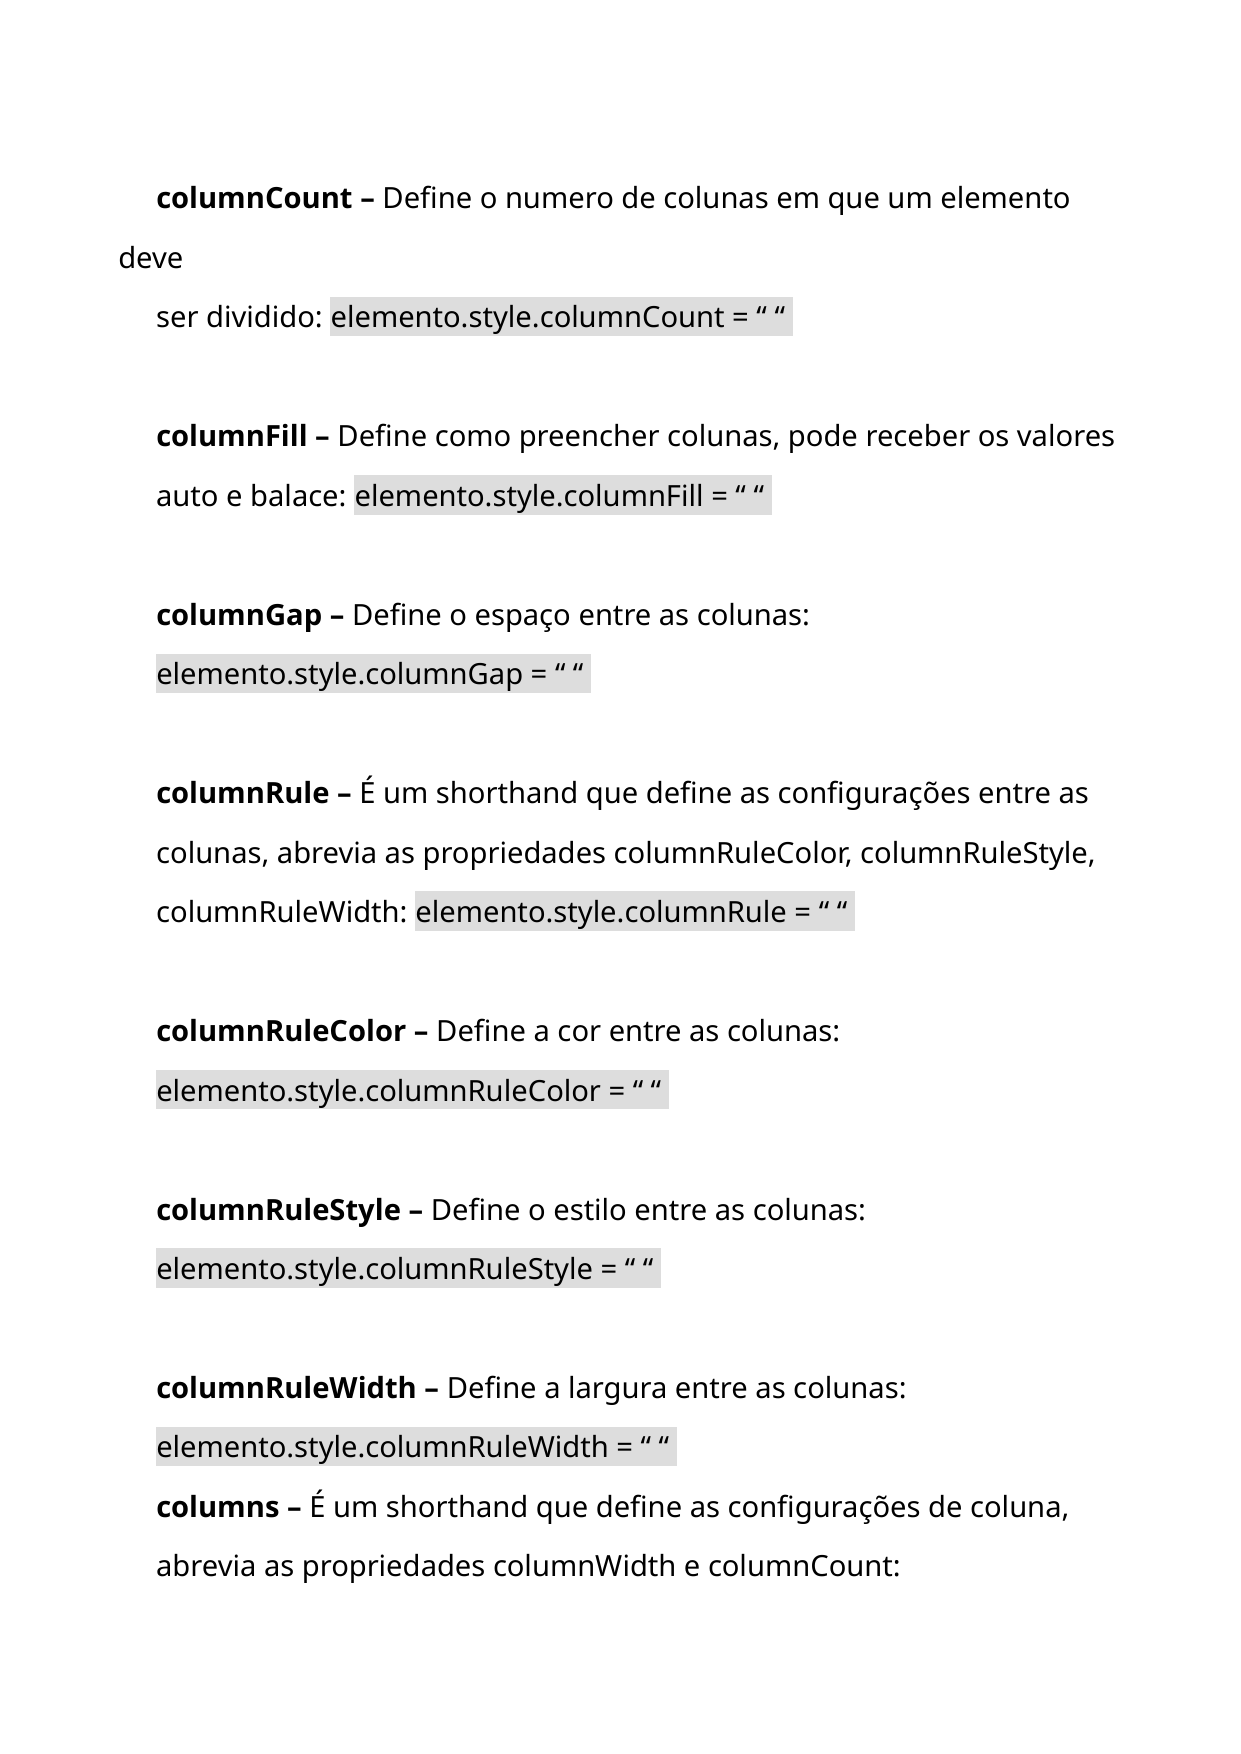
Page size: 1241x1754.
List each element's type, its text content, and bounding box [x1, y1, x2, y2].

text abrevia as propriedades columnWidth e columnCount: [118, 1546, 1122, 1585]
text columns – É um shorthand que define as configurações de coluna, [118, 1486, 1122, 1526]
text colunas, abrevia as propriedades columnRuleColor, columnRuleStyle, [118, 832, 1122, 872]
text ser dividido: elemento.style.columnCount = “ “ [118, 297, 1122, 336]
text elemento.style.columnRuleStyle = “ “ [118, 1248, 1122, 1288]
text elemento.style.columnRuleWidth = “ “ [118, 1427, 1122, 1466]
text columnRule – É um shorthand que define as configurações entre as [118, 772, 1122, 812]
text columnGap – Define o espaço entre as colunas: [118, 594, 1122, 634]
text columnRuleWidth: elemento.style.columnRule = “ “ [118, 891, 1122, 931]
text columnFill – Define como preencher colunas, pode receber os valores [118, 416, 1122, 455]
text columnRuleWidth – Define a largura entre as colunas: [118, 1367, 1122, 1407]
text elemento.style.columnRuleColor = “ “ [118, 1070, 1122, 1109]
text auto e balace: elemento.style.columnFill = “ “ [118, 475, 1122, 515]
text elemento.style.columnGap = “ “ [118, 653, 1122, 693]
text columnCount – Define o numero de colunas em que um elemento deve [118, 178, 1122, 277]
text columnRuleStyle – Define o estilo entre as colunas: [118, 1189, 1122, 1228]
text columnRuleColor – Define a cor entre as colunas: [118, 1010, 1122, 1050]
